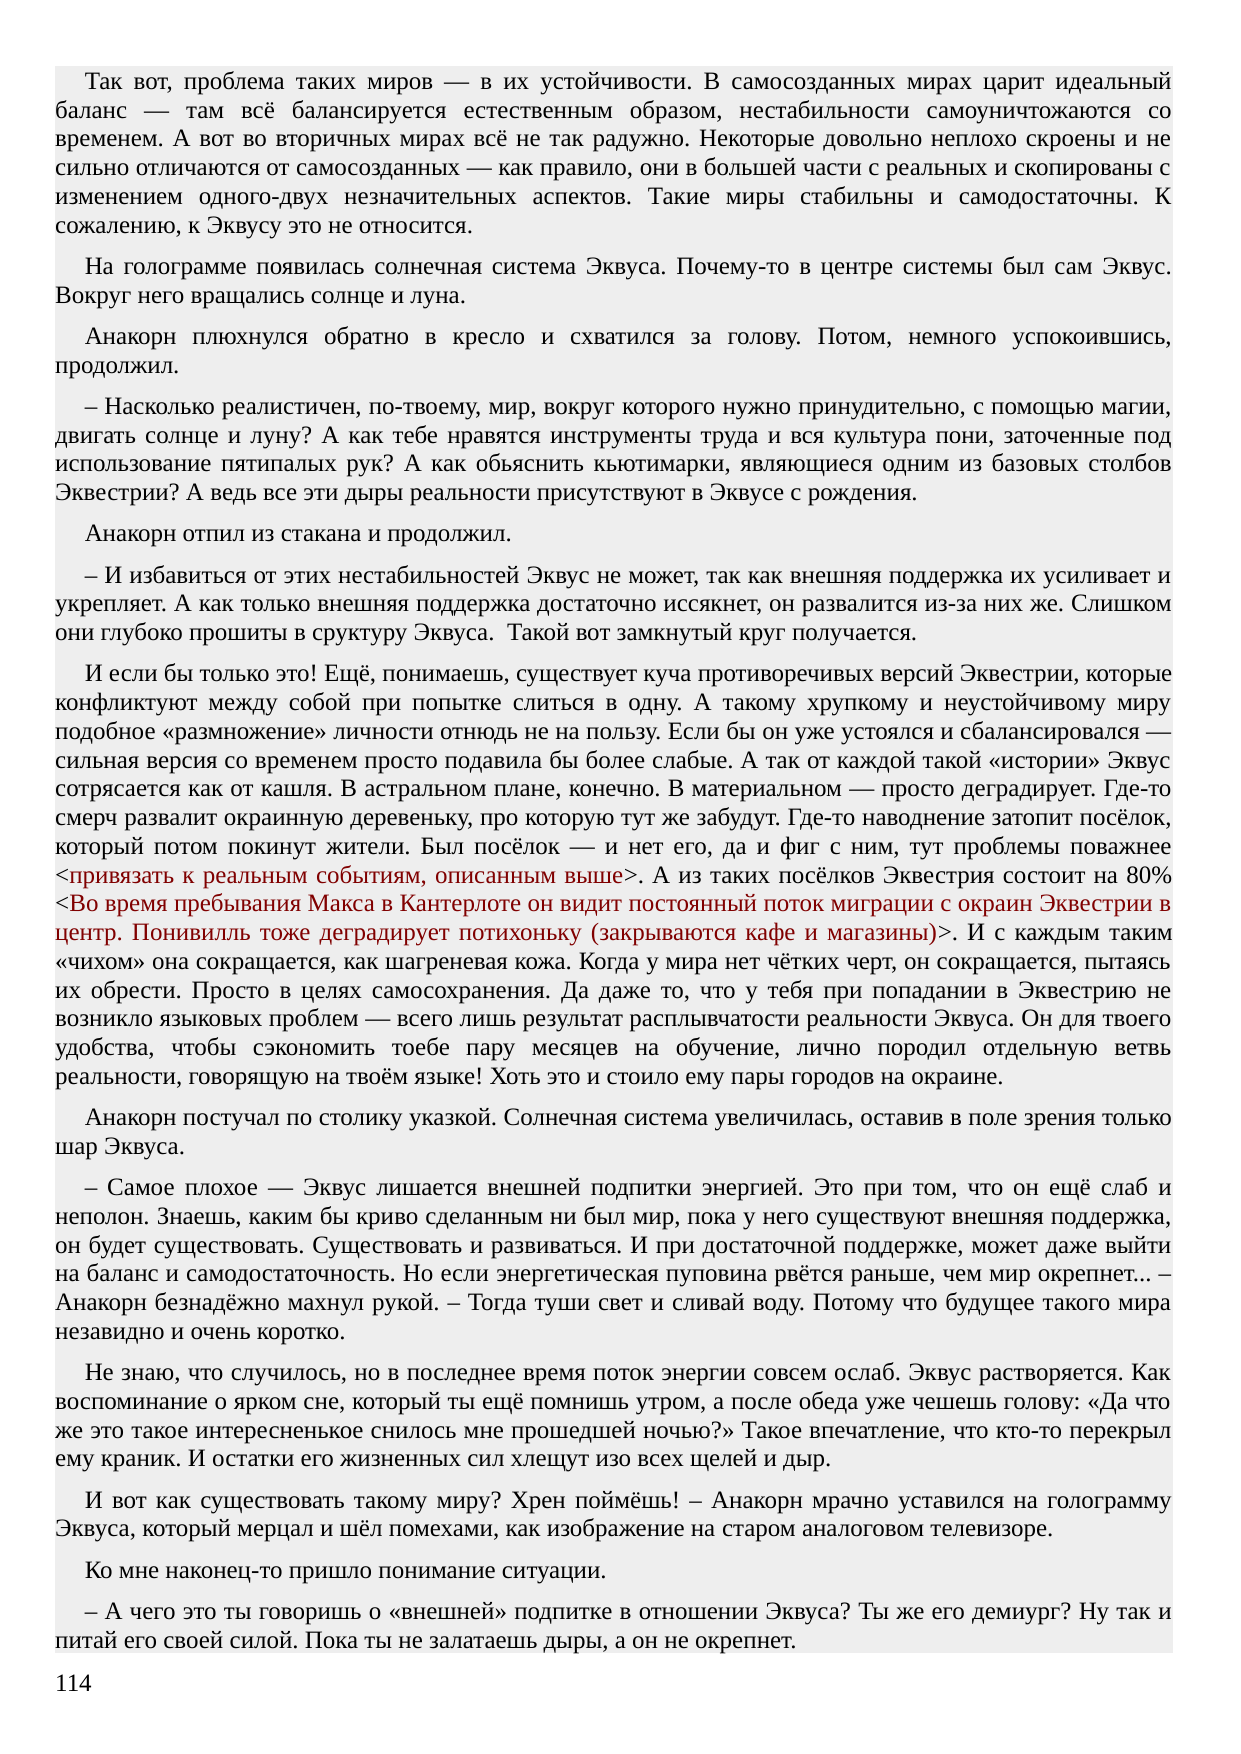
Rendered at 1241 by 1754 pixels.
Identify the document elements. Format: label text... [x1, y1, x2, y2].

text И если бы только это! Ещё, понимаешь, существует куча противоречивых версий Эквестрии, которые конфликтуют между собой при попытке слиться в одну. А такому хрупкому и неустойчивому миру подобное «размножение» личности отнюдь не на пользу. Если бы он уже устоялся и сбалансировался — сильная версия со временем просто подавила бы более слабые. А так от каждой такой «истории» Эквус сотрясается как от кашля. В астральном плане, конечно. В материальном — просто деградирует. Где-то смерч развалит окраинную деревеньку, про которую тут же забудут. Где-то наводнение затопит посёлок, который потом покинут жители. Был посёлок — и нет его, да и фиг с ним, тут проблемы поважнее <привязать к реальным событиям, описанным выше>. А из таких посёлков Эквестрия состоит на 80% <Во время пребывания Макса в Кантерлоте он видит постоянный поток миграции с окраин Эквестрии в центр. Понивилль тоже деградирует потихоньку (закрываются кафе и магазины)>. И с каждым таким «чихом» она сокращается, как шагреневая кожа. Когда у мира нет чётких черт, он сокращается, пытаясь их обрести. Просто в целях самосохранения. Да даже то, что у тебя при попадании в Эквестрию не возникло языковых проблем — всего лишь результат расплывчатости реальности Эквуса. Он для твоего удобства, чтобы сэкономить тоебе пару месяцев на обучение, лично породил отдельную ветвь реальности, говорящую на твоём языке! Хоть это и стоило ему пары городов на окраине. [55, 658, 1173, 1090]
text – А чего это ты говоришь о «внешней» подпитке в отношении Эквуса? Ты же его демиург? Ну так и питай его своей силой. Пока ты не залатаешь дыры, а он не окрепнет. [55, 1596, 1173, 1653]
text Так вот, проблема таких миров — в их устойчивости. В самосозданных мирах царит идеальный баланс — там всё балансируется естественным образом, нестабильности самоуничтожаются со временем. А вот во вторичных мирах всё не так радужно. Некоторые довольно неплохо скроены и не сильно отличаются от самосозданных — как правило, они в большей части с реальных и скопированы с изменением одного-двух незначительных аспектов. Такие миры стабильны и самодостаточны. К сожалению, к Эквусу это не относится. [55, 66, 1173, 238]
text Не знаю, что случилось, но в последнее время поток энергии совсем ослаб. Эквус растворяется. Как воспоминание о ярком сне, который ты ещё помнишь утром, а после обеда уже чешешь голову: «Да что же это такое интересненькое снилось мне прошедшей ночью?» Такое впечатление, что кто-то перекрыл ему краник. И остатки его жизненных сил хлещут изо всех щелей и дыр. [55, 1357, 1173, 1472]
text – Насколько реалистичен, по-твоему, мир, вокруг которого нужно принудительно, с помощью магии, двигать солнце и луну? А как тебе нравятся инструменты труда и вся культура пони, заточенные под использование пятипалых рук? А как обьяснить кьютимарки, являющиеся одним из базовых столбов Эквестрии? А ведь все эти дыры реальности присутствуют в Эквусе с рождения. [55, 391, 1173, 506]
text Анакорн плюхнулся обратно в кресло и схватился за голову. Потом, немного успокоившись, продолжил. [55, 321, 1173, 378]
text Анакорн постучал по столику указкой. Солнечная система увеличилась, оставив в поле зрения только шар Эквуса. [55, 1102, 1173, 1160]
text – И избавиться от этих нестабильностей Эквус не может, так как внешняя поддержка их усиливает и укрепляет. А как только внешняя поддержка достаточно иссякнет, он развалится из-за них же. Слишком они глубоко прошиты в сруктуру Эквуса. Такой вот замкнутый круг получается. [55, 560, 1173, 646]
text Ко мне наконец-то пришло понимание ситуации. [55, 1555, 1173, 1583]
text – Самое плохое — Эквус лишается внешней подпитки энергией. Это при том, что он ещё слаб и неполон. Знаешь, каким бы криво сделанным ни был мир, пока у него существуют внешняя поддержка, он будет существовать. Существовать и развиваться. И при достаточной поддержке, может даже выйти на баланс и самодостаточность. Но если энергетическая пуповина рвётся раньше, чем мир окрепнет... – Анакорн безнадёжно махнул рукой. – Тогда туши свет и сливай воду. Потому что будущее такого мира незавидно и очень коротко. [55, 1172, 1173, 1345]
text Анакорн отпил из стакана и продолжил. [55, 518, 1173, 547]
text И вот как существовать такому миру? Хрен поймёшь! – Анакорн мрачно уставился на голограмму Эквуса, который мерцал и шёл помехами, как изображение на старом аналоговом телевизоре. [55, 1485, 1173, 1542]
text На голограмме появилась солнечная система Эквуса. Почему-то в центре системы был сам Эквус. Вокруг него вращались солнце и луна. [55, 251, 1173, 308]
